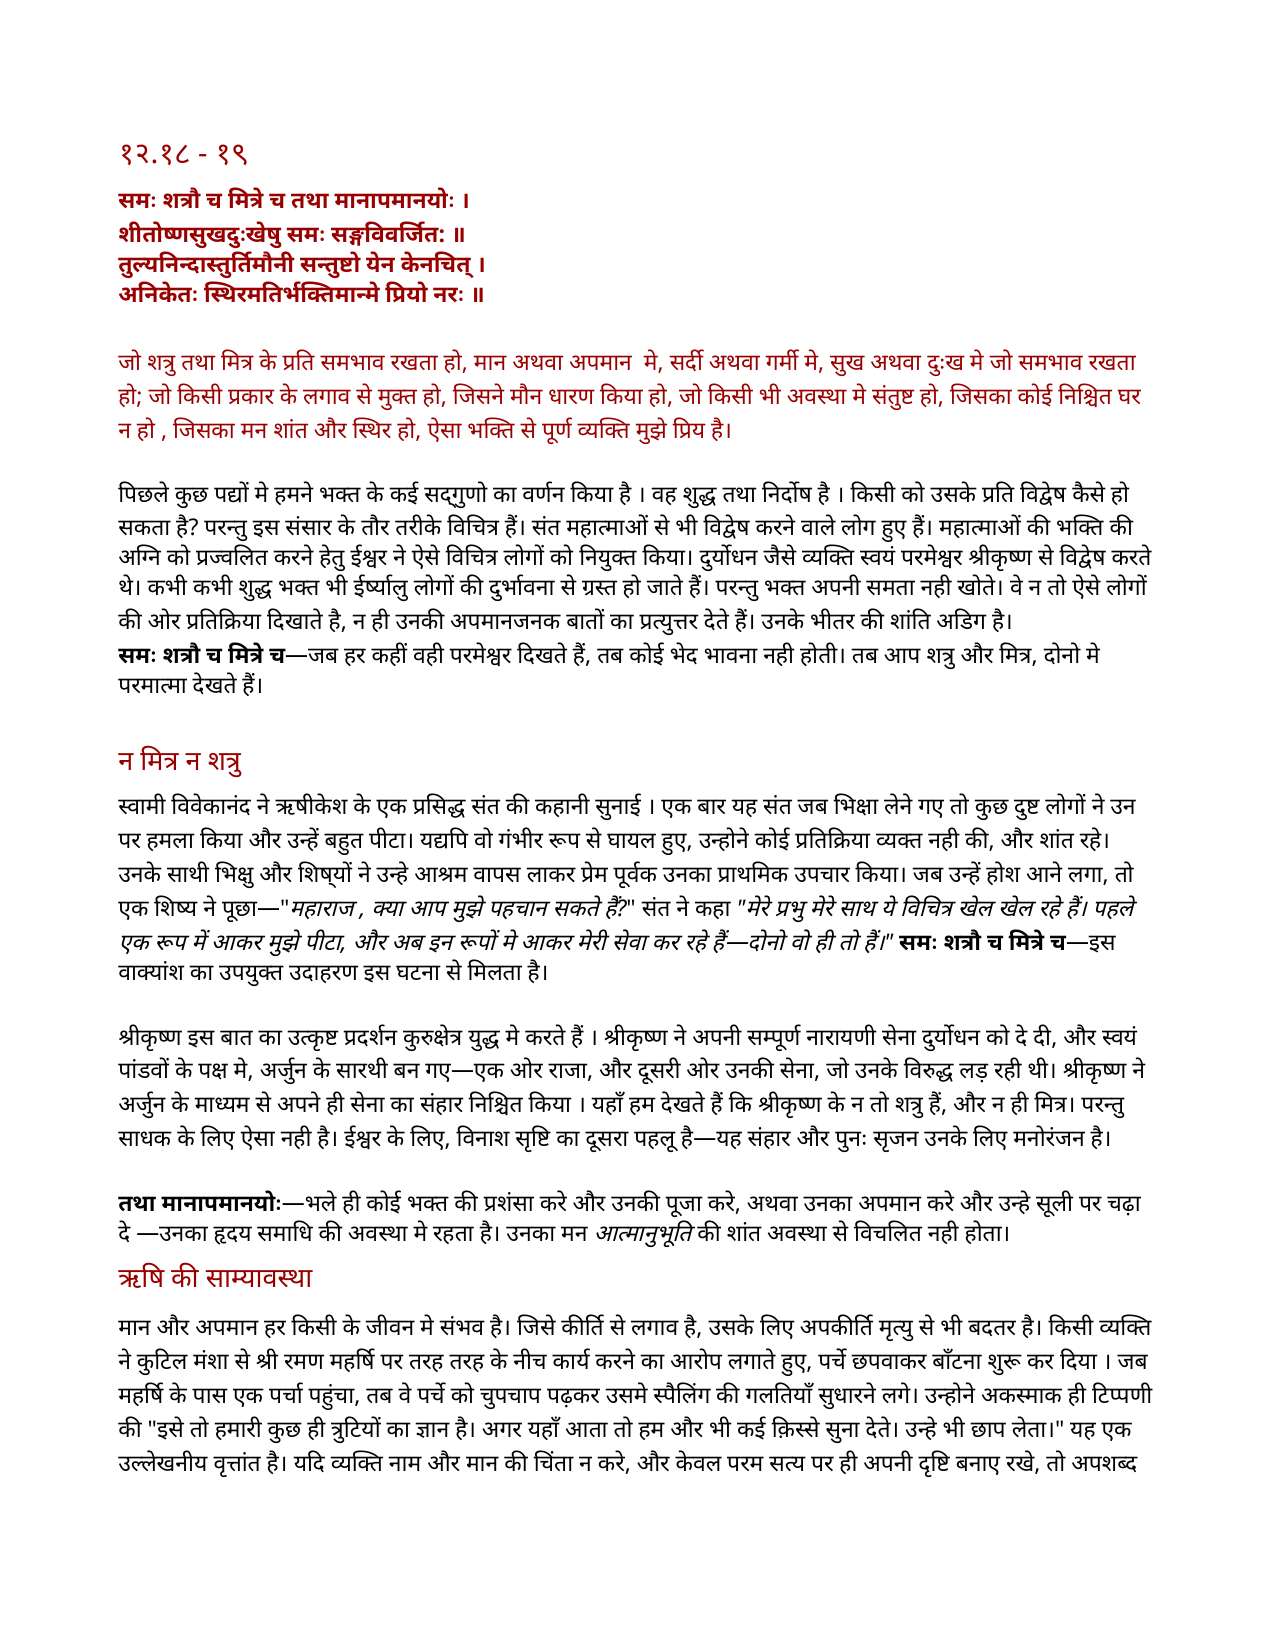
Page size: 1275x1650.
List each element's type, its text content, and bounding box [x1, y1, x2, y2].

text मान और अपमान हर किसी के जीवन मे संभव है। जिसे कीर्ति से लगाव है, उसके लिए अपकीर्ति मृत्यु से भी बदतर है। किसी व्यक्ति ने कुटिल मंशा से श्री रमण महर्षि पर तरह तरह के नीच कार्य करने का आरोप लगाते हुए, पर्चे छपवाकर बाँटना शुरू कर दिया । जब महर्षि के पास एक पर्चा पहुंचा, तब वे पर्चे को चुपचाप पढ़कर उसमे स्पैलिंग की गलतियाँ सुधारने लगे। उन्होने अकस्माक ही टिप्पणी की "इसे तो हमारी कुछ ही त्रुटियों का ज्ञान है। अगर यहाँ आता तो हम और भी कई क़िस्से सुना देते। उन्हे भी छाप लेता।" यह एक उल्लेखनीय वृत्तांत है। यदि व्यक्ति नाम और मान की चिंता न करे, और केवल परम सत्य पर ही अपनी दृष्टि बनाए रखे, तो अपशब्द [118, 1311, 1157, 1481]
text समः शत्रौ च मित्रे च—जब हर कहीं वही परमेश्वर दिखते हैं, तब कोई भेद भावना नही होती। तब आप शत्रु और मित्र, दोनो मे परमात्मा देखते हैं। [118, 639, 1157, 703]
subtitle न मित्र न शत्रु [118, 746, 1157, 782]
text तथा मानापमानयोः—भले ही कोई भक्त की प्रशंसा करे और उनकी पूजा करे, अथवा उनका अपमान करे और उन्हे सूली पर चढ़ा दे —उनका हृदय समाधि की अवस्था मे रहता है। उनका मन आत्मानुभूति की शांत अवस्था से विचलित नही होता। [118, 1187, 1157, 1251]
subtitle ऋषि की साम्यावस्था [118, 1263, 1157, 1299]
text तुल्यनिन्दास्तुर्तिमौनी सन्तुष्टो येन केनचित् । [118, 252, 1157, 282]
text समः शत्रौ च मित्रे च तथा मानापमानयोः । [118, 188, 1157, 218]
text जो शत्रु तथा मित्र के प्रति समभाव रखता हो, मान अथवा अपमान मे, सर्दी अथवा गर्मी मे, सुख अथवा दुःख मे जो समभाव रखता हो; जो किसी प्रकार के लगाव से मुक्त हो, जिसने मौन धारण किया हो, जो किसी भी अवस्था मे संतुष्ट हो, जिसका कोई निश्चित घर न हो , जिसका मन शांत और स्थिर हो, ऐसा भक्ति से पूर्ण व्यक्ति मुझे प्रिय है। [118, 346, 1157, 447]
text स्वामी विवेकानंद ने ऋषीकेश के एक प्रसिद्ध संत की कहानी सुनाई । एक बार यह संत जब भिक्षा लेने गए तो कुछ दुष्ट लोगों ने उन पर हमला किया और उन्हें बहुत पीटा। यद्यपि वो गंभीर रूप से घायल हुए, उन्होने कोई प्रतिक्रिया व्यक्त नही की, और शांत रहे। उनके साथी भिक्षु और शिष्यों ने उन्हे आश्रम वापस लाकर प्रेम पूर्वक उनका प्राथमिक उपचार किया। जब उन्हें होश आने लगा, तो एक शिष्य ने पूछा—"महाराज , क्या आप मुझे पहचान सकते हैं?" संत ने कहा "मेरे प्रभु मेरे साथ ये विचित्र खेल खेल रहे हैं। पहले एक रूप में आकर मुझे पीटा, और अब इन रूपों मे आकर मेरी सेवा कर रहे हैं—दोनो वो ही तो हैं।" समः शत्रौ च मित्रे च—इस वाक्यांश का उपयुक्त उदाहरण इस घटना से मिलता है। [118, 794, 1157, 989]
subtitle १२.१८ - १९ [118, 133, 1157, 176]
text अनिकेतः स्थिरमतिर्भक्तिमान्मे प्रियो नरः ॥ [118, 282, 1157, 312]
text श्रीकृष्ण इस बात का उत्कृष्ट प्रदर्शन कुरुक्षेत्र युद्ध मे करते हैं । श्रीकृष्ण ने अपनी सम्पूर्ण नारायणी सेना दुर्योधन को दे दी, और स्वयं पांडवों के पक्ष मे, अर्जुन के सारथी बन गए—एक ओर राजा, और दूसरी ओर उनकी सेना, जो उनके विरुद्ध लड़ रही थी। श्रीकृष्ण ने अर्जुन के माध्यम से अपने ही सेना का संहार निश्चित किया । यहाँ हम देखते हैं कि श्रीकृष्ण के न तो शत्रु हैं, और न ही मित्र। परन्तु साधक के लिए ऐसा नही है। ईश्वर के लिए, विनाश सृष्टि का दूसरा पहलू है—यह संहार और पुनः सृजन उनके लिए मनोरंजन है। [118, 1021, 1157, 1156]
text शीतोष्णसुखदुःखेषु समः सङ्गविवर्जित: ॥ [118, 218, 1157, 252]
text पिछले कुछ पद्यों मे हमने भक्त के कई सद्‌गुणो का वर्णन किया है । वह शुद्ध तथा निर्दोष है । किसी को उसके प्रति विद्वेष कैसे हो सकता है? परन्तु इस संसार के तौर तरीके विचित्र हैं। संत महात्माओं से भी विद्वेष करने वाले लोग हुए हैं। महात्माओं की भक्ति की अग्नि को प्रज्वलित करने हेतु ईश्वर ने ऐसे विचित्र लोगों को नियुक्त किया। दुर्योधन जैसे व्यक्ति स्वयं परमेश्वर श्रीकृष्ण से विद्वेष करते थे। कभी कभी शुद्ध भक्त भी ईर्ष्यालु लोगों की दुर्भावना से ग्रस्त हो जाते हैं। परन्तु भक्त अपनी समता नही खोते। वे न तो ऐसे लोगों की ओर प्रतिक्रिया दिखाते है, न ही उनकी अपमानजनक बातों का प्रत्युत्तर देते हैं। उनके भीतर की शांति अडिग है। [118, 481, 1157, 639]
